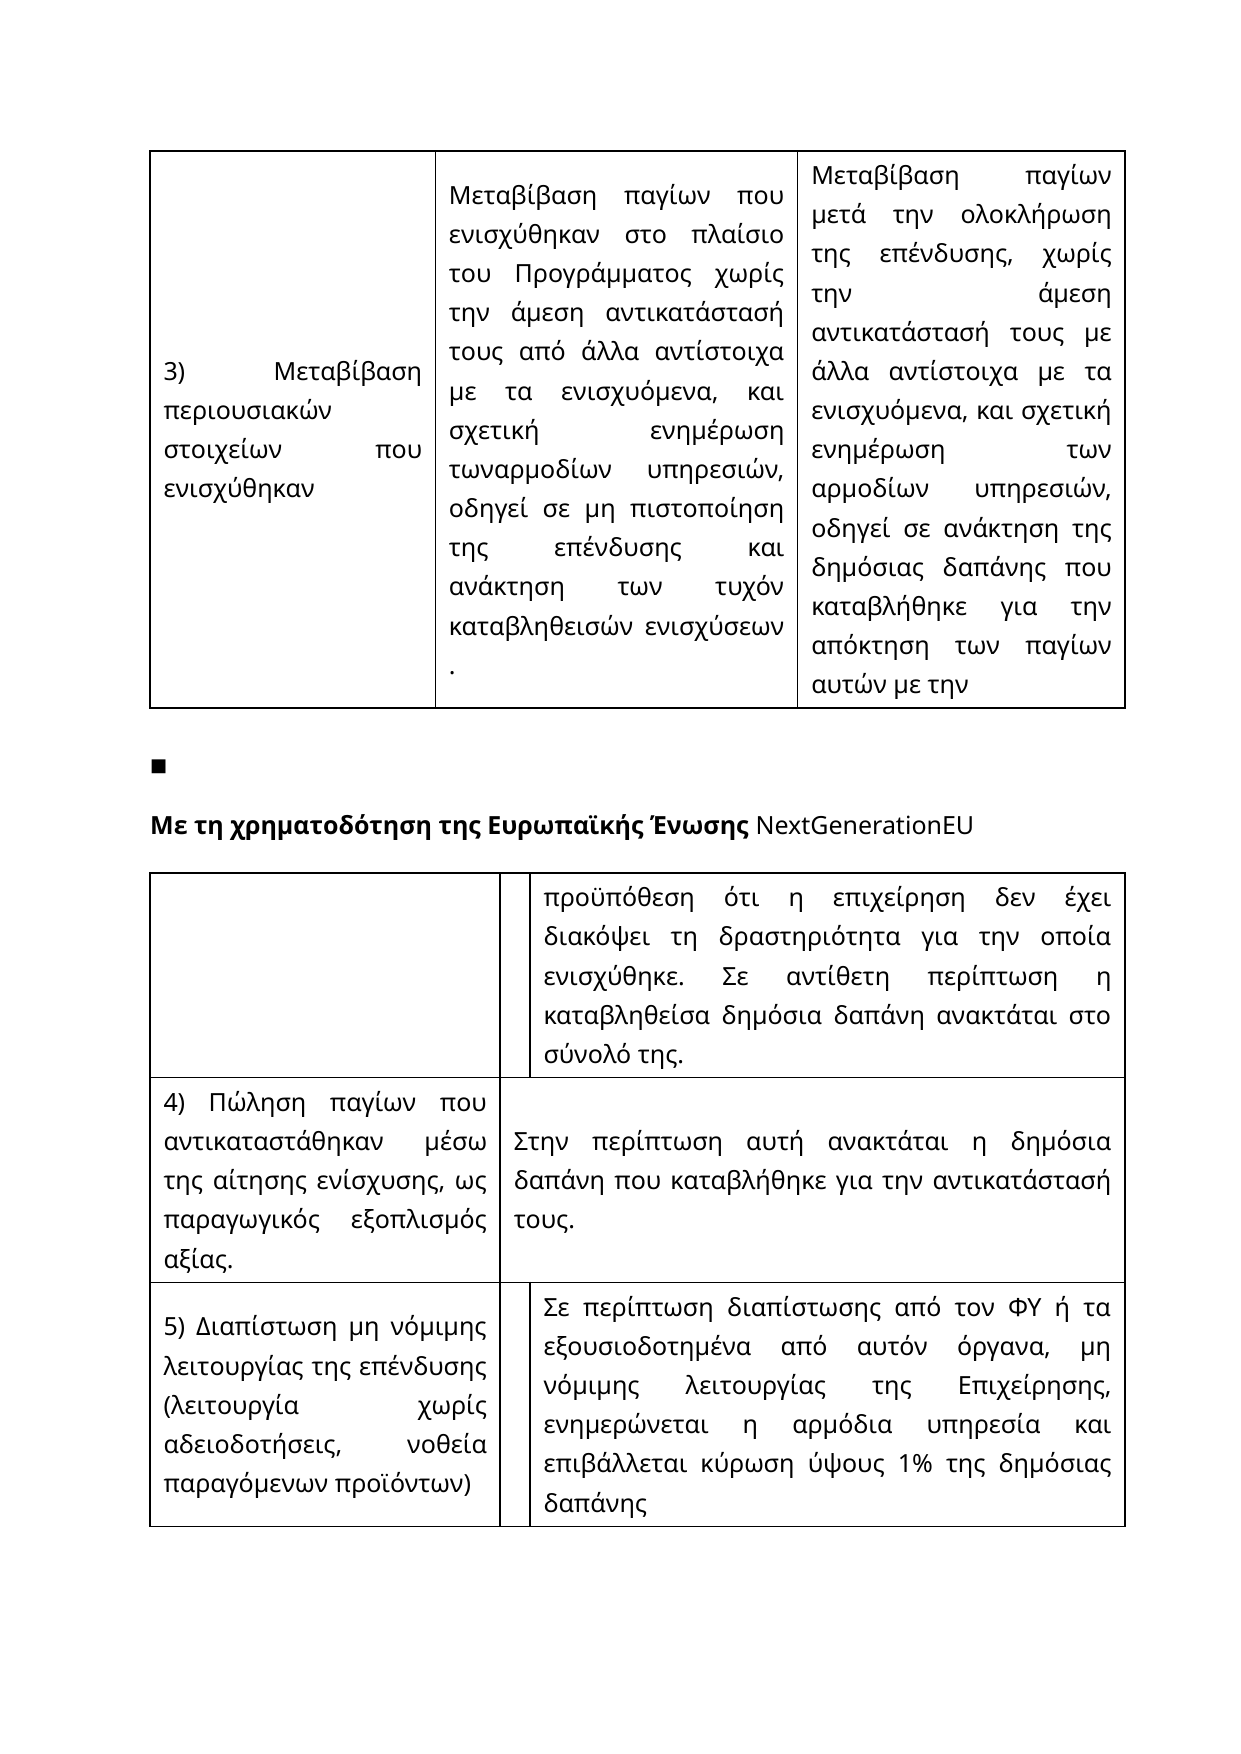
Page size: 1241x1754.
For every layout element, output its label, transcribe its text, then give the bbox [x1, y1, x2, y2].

table_cell 5) Διαπίστωση μη νόμιμης λειτουργίας της επένδυσης (λειτουργία χωρίς αδειοδοτήσεις, νοθεία παραγόμενων προϊόντων) [151, 1283, 499, 1526]
table_header [151, 874, 499, 1077]
table_cell Μεταβίβαση παγίων που ενισχύθηκαν στο πλαίσιο του Προγράμματος χωρίς την άμεση αντικατάστασή τους από άλλα αντίστοιχα με τα ενισχυόμενα, και σχετική ενημέρωση τωναρμοδίων υπηρεσιών, οδηγεί σε μη πιστοποίηση της επένδυσης και ανάκτηση των τυχόν καταβληθεισών ενισχύσεων . [436, 152, 797, 707]
table_cell Στην περίπτωση αυτή ανακτάται η δημόσια δαπάνη που καταβλήθηκε για την αντικατάστασή τους. [501, 1078, 1124, 1282]
table_cell [501, 1283, 529, 1526]
table_header [501, 874, 529, 1077]
table_cell 4) Πώληση παγίων που αντικαταστάθηκαν μέσω της αίτησης ενίσχυσης, ως παραγωγικός εξοπλισμός αξίας. [151, 1078, 499, 1282]
table_cell Μεταβίβαση παγίων μετά την ολοκλήρωση της επένδυσης, χωρίς την άμεση αντικατάστασή τους με άλλα αντίστοιχα με τα ενισχυόμενα, και σχετική ενημέρωση των αρμοδίων υπηρεσιών, οδηγεί σε ανάκτηση της δημόσιας δαπάνης που καταβλήθηκε για την απόκτηση των παγίων αυτών με την [798, 152, 1124, 707]
table_cell Σε περίπτωση διαπίστωσης από τον ΦΥ ή τα εξουσιοδοτημένα από αυτόν όργανα, μη νόμιμης λειτουργίας της Επιχείρησης, ενημερώνεται η αρμόδια υπηρεσία και επιβάλλεται κύρωση ύψους 1% της δημόσιας δαπάνης [531, 1283, 1124, 1526]
table_cell 3) Μεταβίβαση περιουσιακών στοιχείων που ενισχύθηκαν [151, 152, 435, 707]
text Με τη χρηματοδότηση της Ευρωπαϊκής Ένωσης NextGenerationEU [150, 808, 1090, 842]
table_header προϋπόθεση ότι η επιχείρηση δεν έχει διακόψει τη δραστηριότητα για την οποία ενισχύθηκε. Σε αντίθετη περίπτωση η καταβληθείσα δημόσια δαπάνη ανακτάται στο σύνολό της. [531, 874, 1124, 1077]
text ■ [150, 734, 1090, 776]
